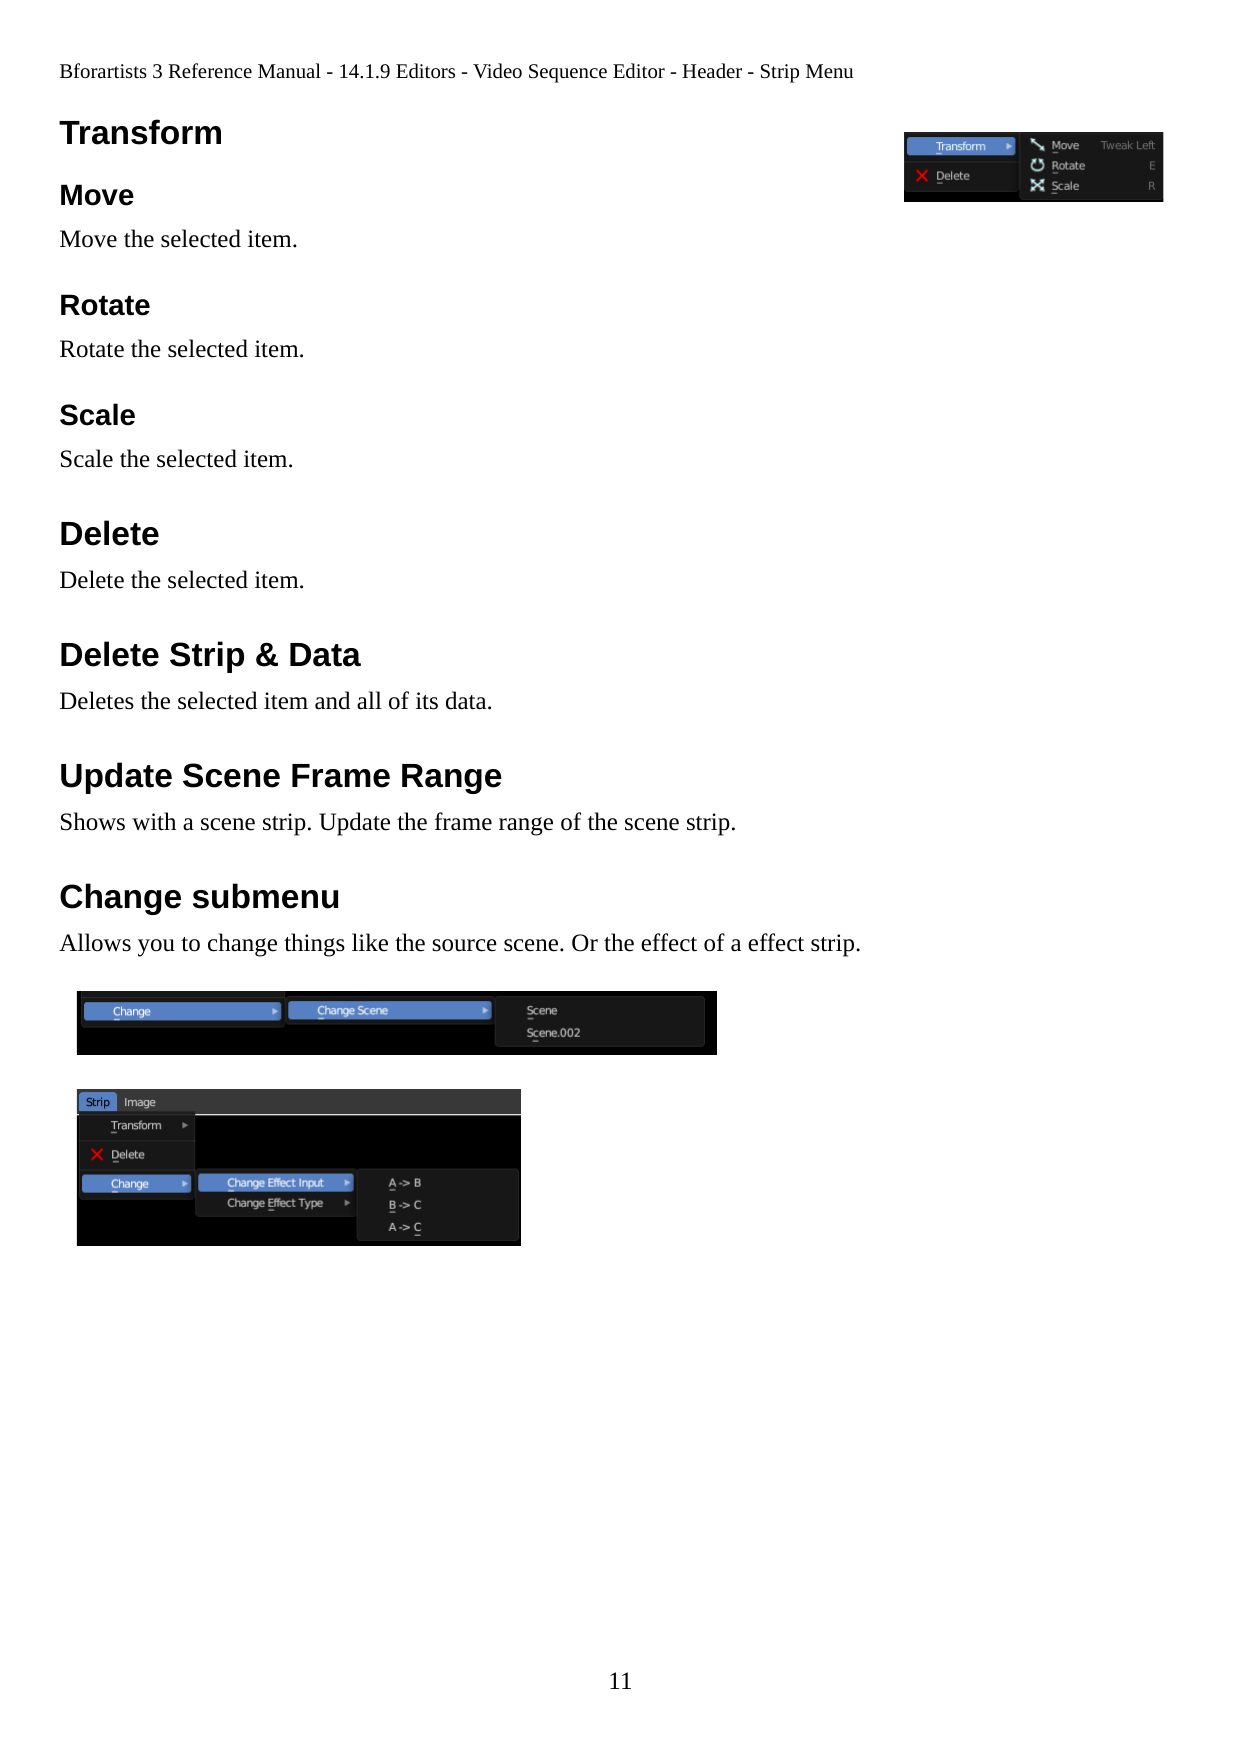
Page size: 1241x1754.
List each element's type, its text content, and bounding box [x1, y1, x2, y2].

subtitle Change submenu [59, 877, 1181, 916]
text Deletes the selected item and all of its data. [59, 686, 1181, 715]
picture [76, 1089, 521, 1246]
picture [76, 991, 717, 1055]
subtitle Rotate [59, 288, 1181, 322]
subtitle Delete Strip & Data [59, 635, 1181, 674]
picture [904, 132, 1164, 202]
text Delete the selected item. [59, 565, 1181, 594]
text Scale the selected item. [59, 444, 1181, 473]
text Allows you to change things like the source scene. Or the effect of a effect strip. [59, 928, 1181, 957]
subtitle Scale [59, 398, 1181, 432]
subtitle Delete [59, 514, 1181, 553]
subtitle Update Scene Frame Range [59, 756, 1181, 795]
text Shows with a scene strip. Update the frame range of the scene strip. [59, 807, 1181, 836]
text Rotate the selected item. [59, 334, 1181, 363]
subtitle Move [59, 178, 1181, 212]
subtitle Transform [59, 113, 1181, 151]
text Move the selected item. [59, 224, 1181, 253]
